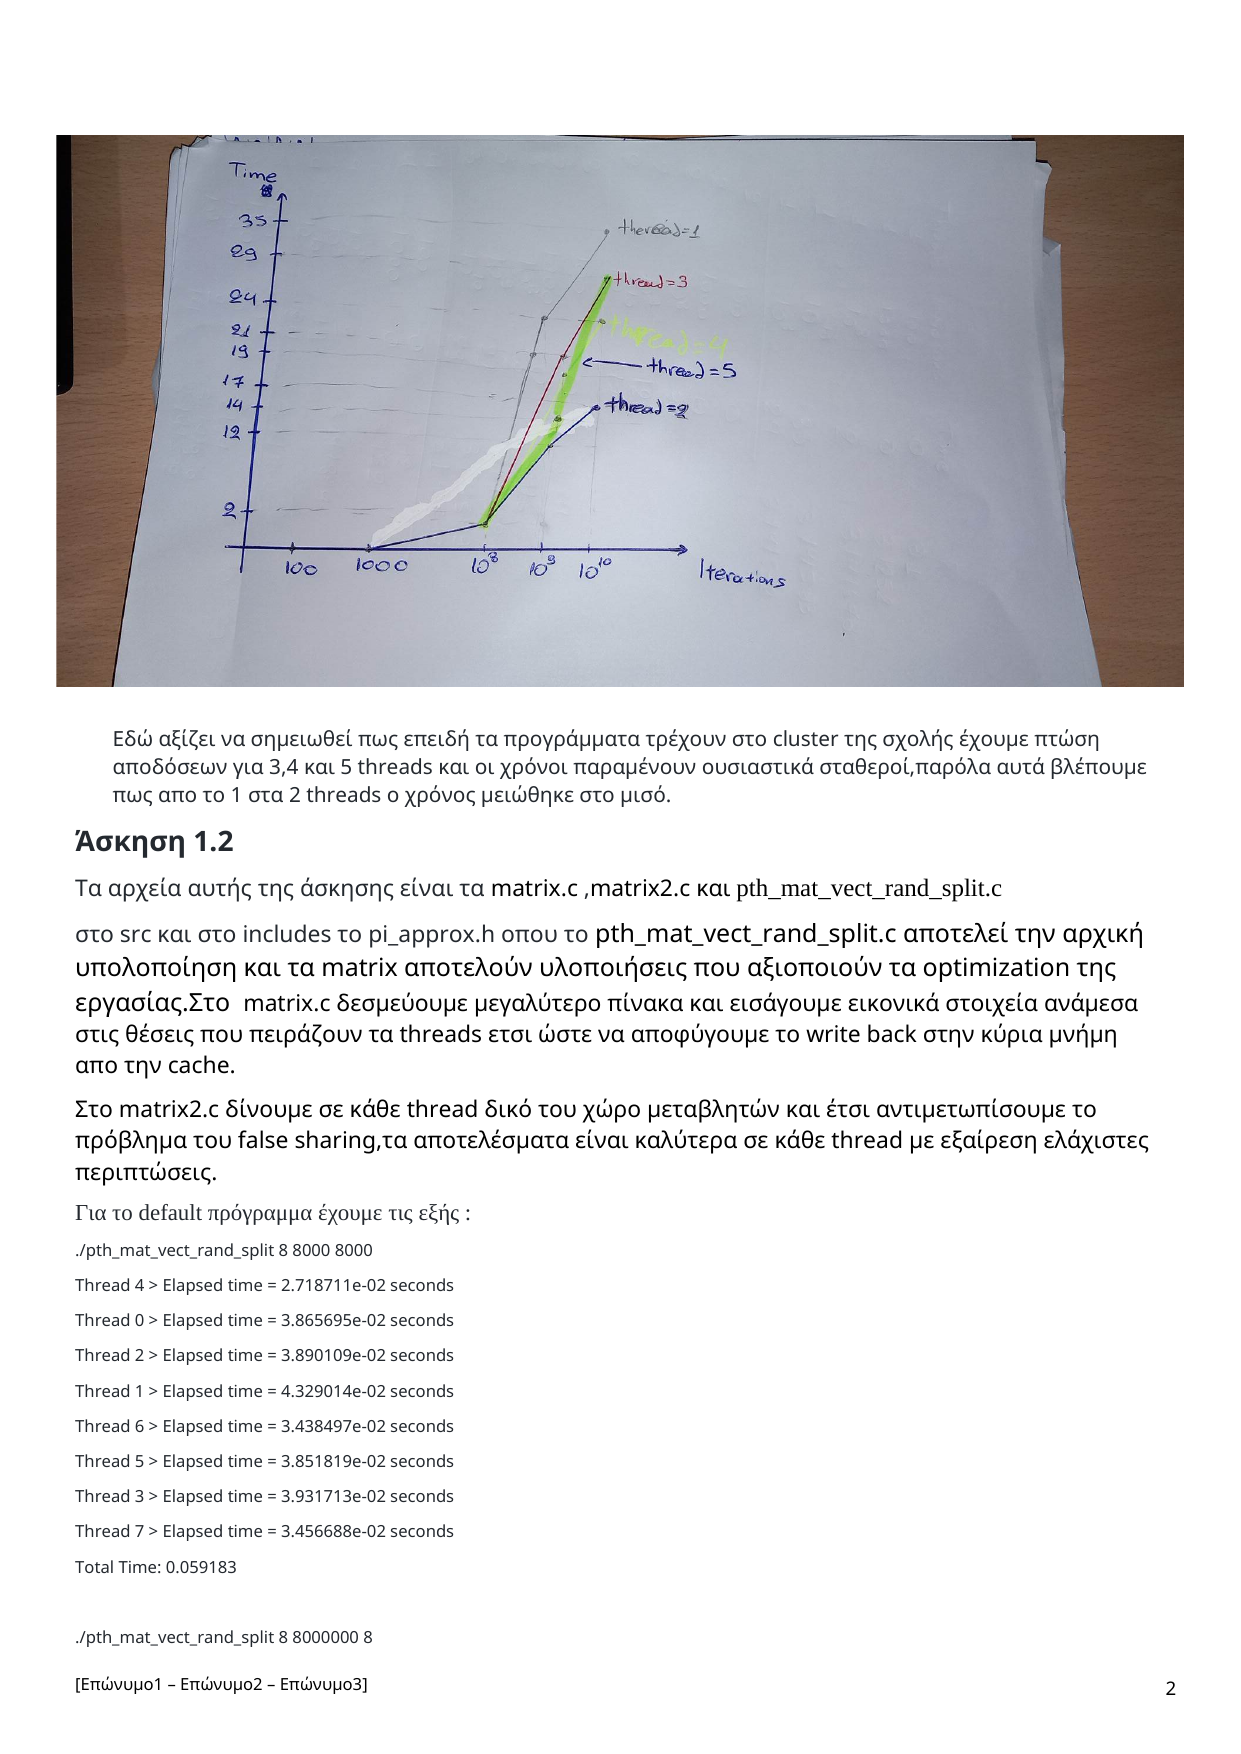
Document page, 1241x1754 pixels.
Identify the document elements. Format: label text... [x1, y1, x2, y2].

picture [56, 135, 1184, 687]
text Thread 6 > Elapsed time = 3.438497e-02 seconds [75, 1414, 1165, 1437]
text ./pth_mat_vect_rand_split 8 8000000 8 [75, 1626, 1165, 1648]
text ./pth_mat_vect_rand_split 8 8000 8000 [75, 1238, 1165, 1261]
text Άσκηση 1.2 [75, 821, 1165, 860]
text Thread 3 > Elapsed time = 3.931713e-02 seconds [75, 1485, 1165, 1507]
text Thread 4 > Elapsed time = 2.718711e-02 seconds [75, 1273, 1165, 1296]
text Thread 1 > Elapsed time = 4.329014e-02 seconds [75, 1379, 1165, 1402]
text Thread 0 > Elapsed time = 3.865695e-02 seconds [75, 1309, 1165, 1331]
text στο src και στο includes το pi_approx.h οπου το pth_mat_vect_rand_split.c αποτελεί την αρχική υπολοποίηση και τα matrix αποτελούν υλοποιήσεις που αξιοποιούν τα optimization της εργασίας.Στο matrix.c δεσμεύουμε μεγαλύτερο πίνακα και εισάγουμε εικονικά στοιχεία ανάμεσα στις θέσεις που πειράζουν τα threads ετσι ώστε να αποφύγουμε το write back στην κύρια μνήμη απο την cache. [75, 916, 1165, 1081]
text Thread 2 > Elapsed time = 3.890109e-02 seconds [75, 1344, 1165, 1367]
text Τα αρχεία αυτής της άσκησης είναι τα matrix.c ,matrix2.c και pth_mat_vect_rand_split.c [75, 872, 1165, 903]
text Thread 7 > Elapsed time = 3.456688e-02 seconds [75, 1520, 1165, 1543]
text Εδώ αξίζει να σημειωθεί πως επειδή τα προγράμματα τρέχουν στο cluster της σχολής έχουμε πτώση αποδόσεων για 3,4 και 5 threads και οι χρόνοι παραμένουν ουσιαστικά σταθεροί,παρόλα αυτά βλέπουμε πως απο το 1 στα 2 threads ο χρόνος μειώθηκε στο μισό. [75, 724, 1165, 809]
text Για το default πρόγραμμα έχουμε τις εξής : [75, 1199, 1165, 1226]
text Στο matrix2.c δίνουμε σε κάθε thread δικό του χώρο μεταβλητών και έτσι αντιμετωπίσουμε το πρόβλημα του false sharing,τα αποτελέσματα είναι καλύτερα σε κάθε thread με εξαίρεση ελάχιστες περιπτώσεις. [75, 1093, 1165, 1187]
text Total Time: 0.059183 [75, 1555, 1165, 1578]
text Thread 5 > Elapsed time = 3.851819e-02 seconds [75, 1449, 1165, 1472]
